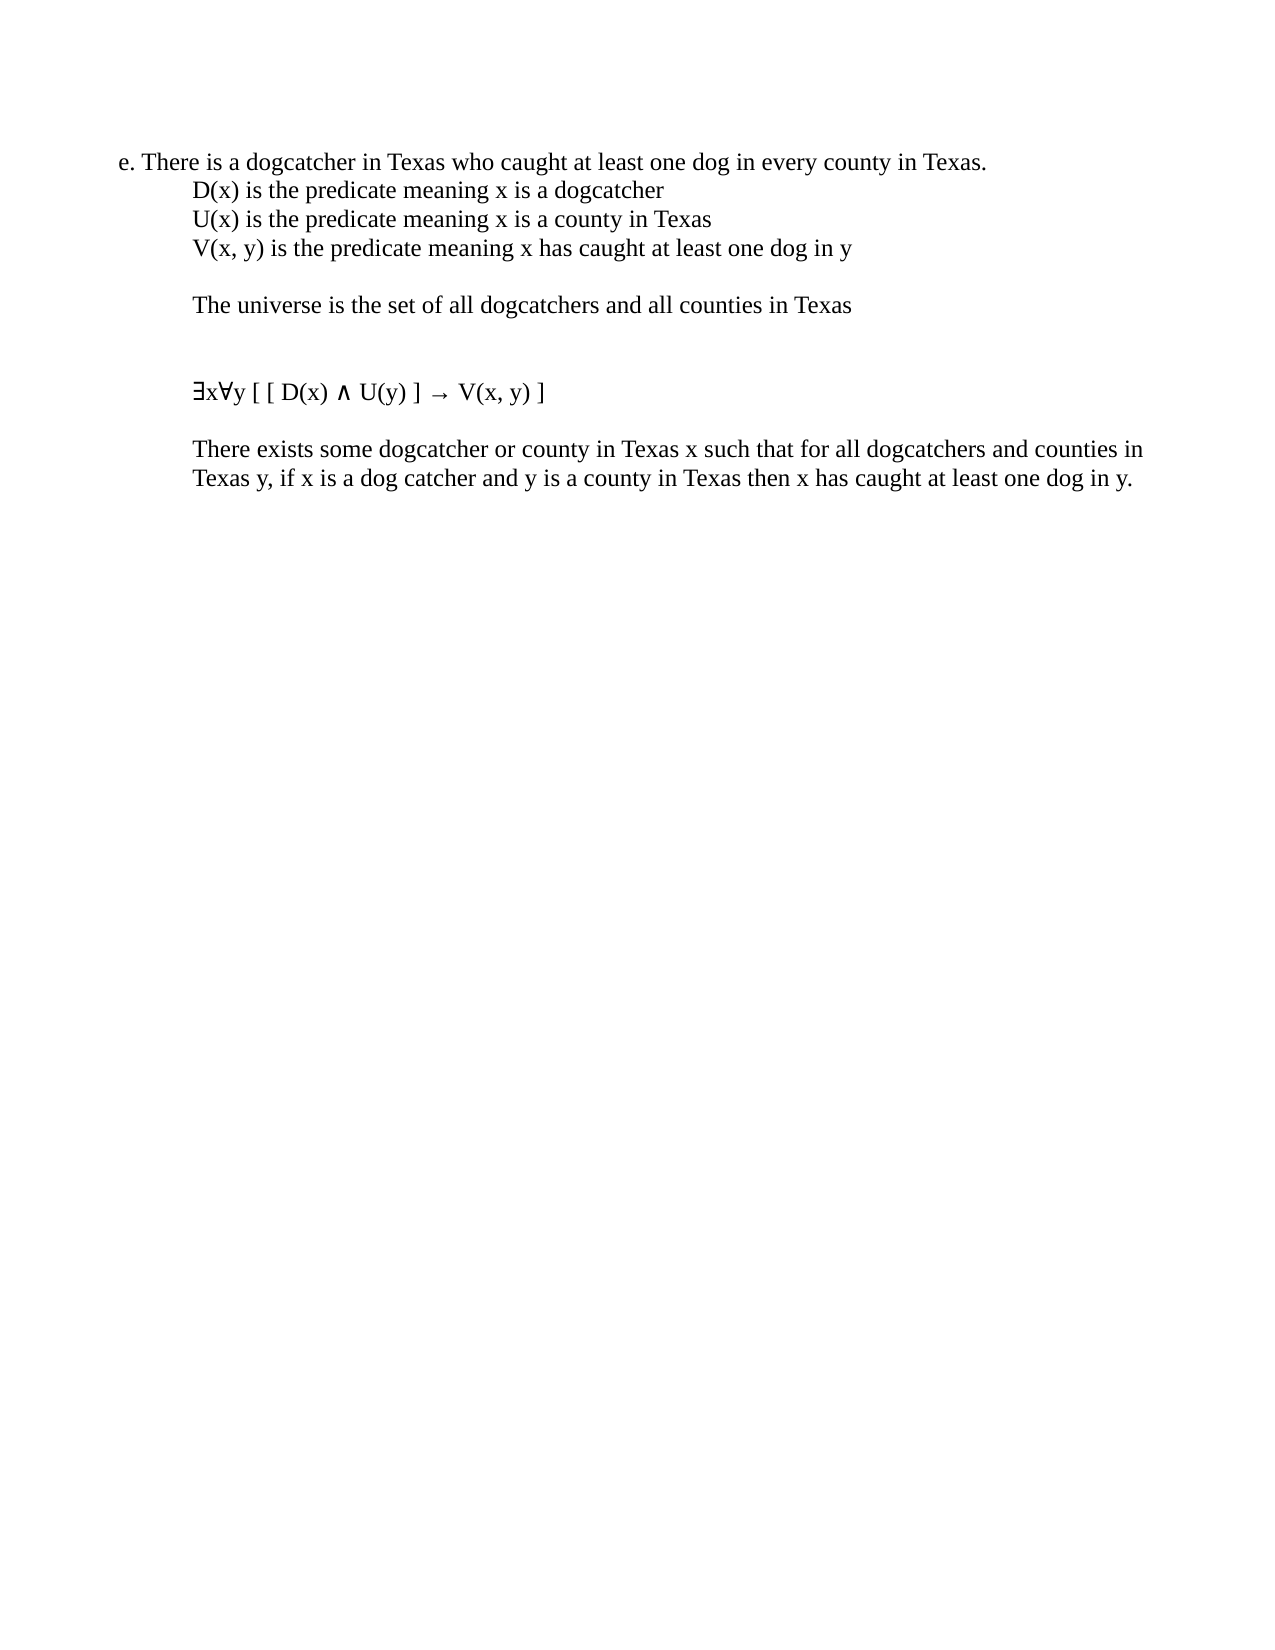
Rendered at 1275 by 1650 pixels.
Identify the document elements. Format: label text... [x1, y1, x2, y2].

text V(x, y) is the predicate meaning x has caught at least one dog in y [192, 233, 1157, 262]
text The universe is the set of all dogcatchers and all counties in Texas [192, 291, 1157, 319]
text D(x) is the predicate meaning x is a dogcatcher [192, 176, 1157, 204]
text e. There is a dogcatcher in Texas who caught at least one dog in every county in Texas. [118, 147, 1157, 176]
text U(x) is the predicate meaning x is a county in Texas [192, 204, 1157, 233]
text There exists some dogcatcher or county in Texas x such that for all dogcatchers and counties in Texas y, if x is a dog catcher and y is a county in Texas then x has caught at least one dog in y. [192, 434, 1157, 492]
text ∃x∀y [ [ D(x) ∧ U(y) ] → V(x, y) ] [192, 377, 1157, 406]
